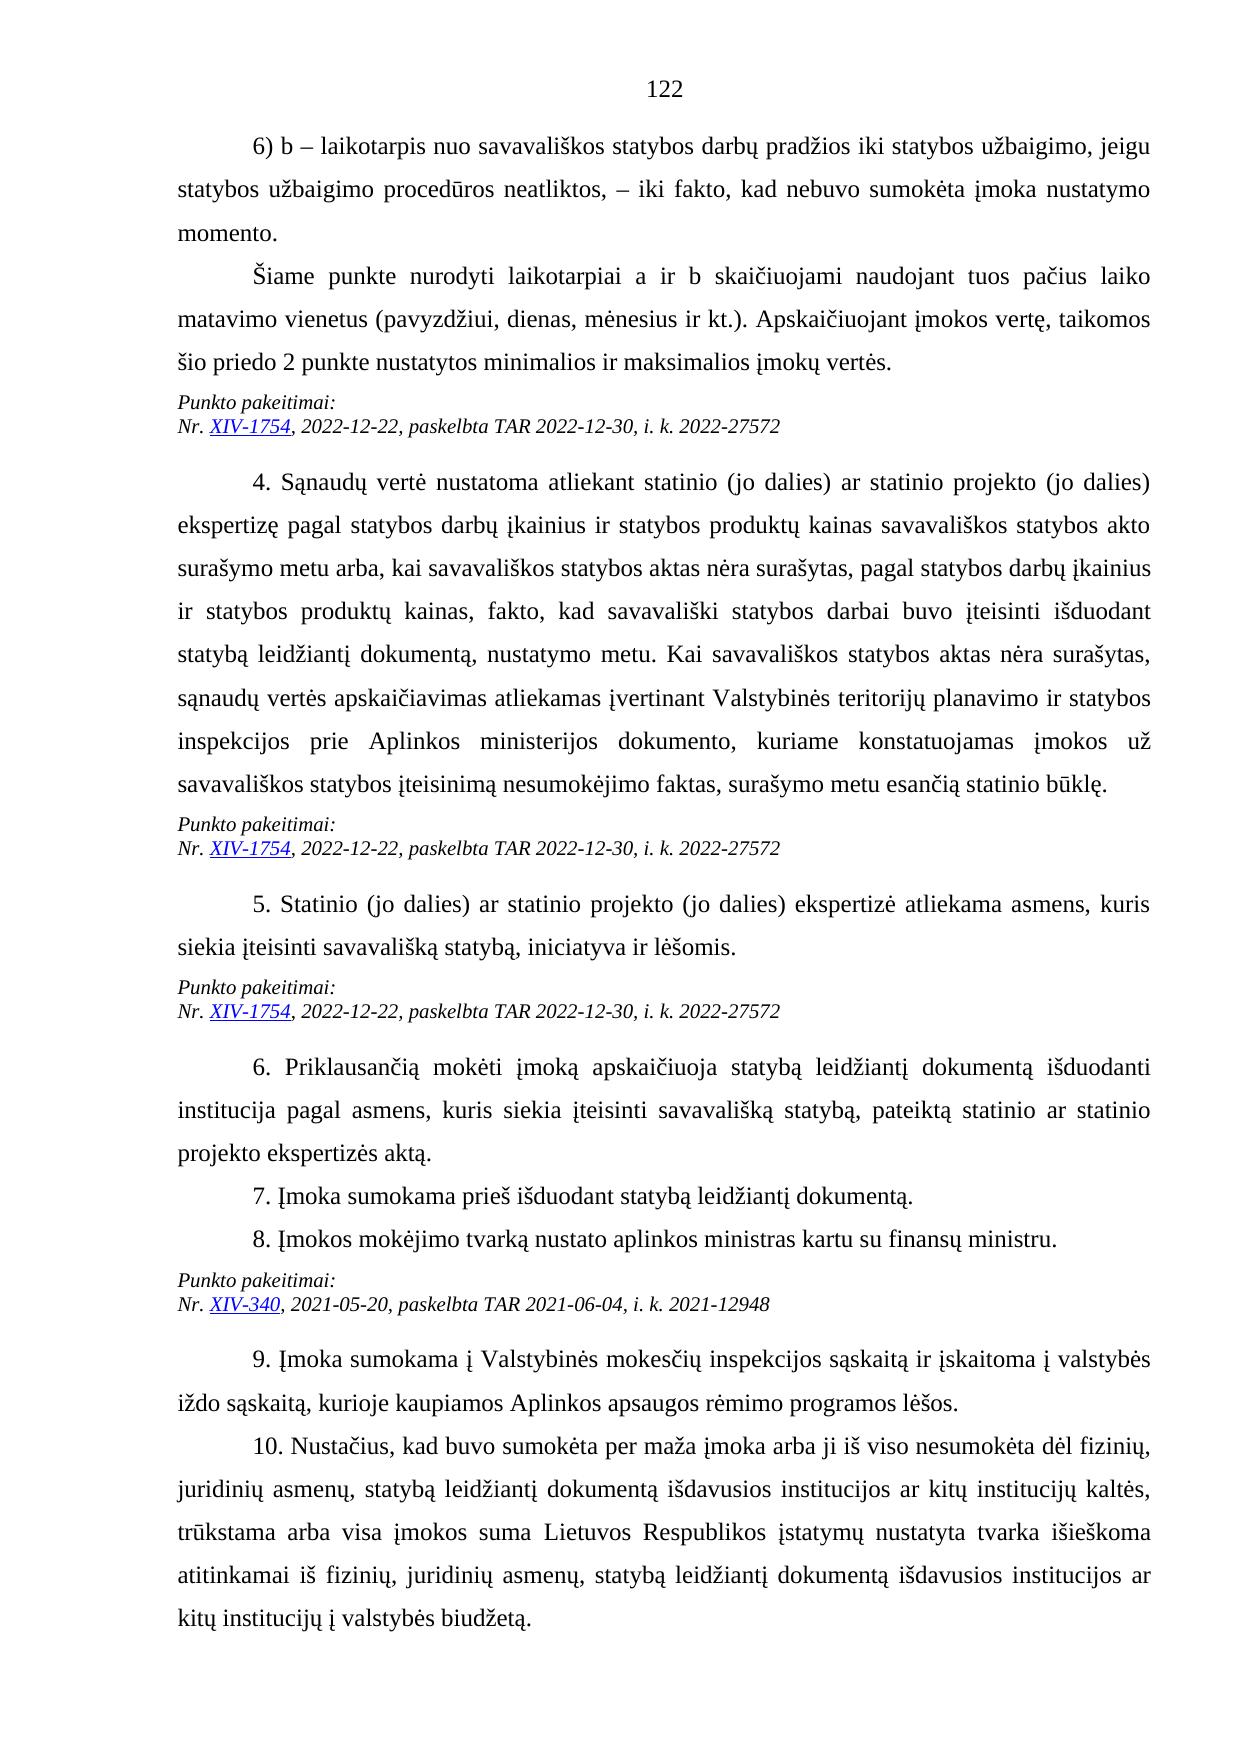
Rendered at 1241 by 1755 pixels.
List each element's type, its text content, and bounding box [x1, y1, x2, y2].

text Punkto pakeitimai: [177, 390, 1152, 414]
text Nr. XIV-1754, 2022-12-22, paskelbta TAR 2022-12-30, i. k. 2022-27572 [177, 999, 1152, 1023]
text 6. Priklausančią mokėti įmoką apskaičiuoja statybą leidžiantį dokumentą išduodanti institucija pagal asmens, kuris siekia įteisinti savavališką statybą, pateiktą statinio ar statinio projekto ekspertizės aktą. [177, 1052, 1152, 1167]
text 7. Įmoka sumokama prieš išduodant statybą leidžiantį dokumentą. [177, 1181, 1152, 1210]
text 8. Įmokos mokėjimo tvarką nustato aplinkos ministras kartu su finansų ministru. [177, 1224, 1152, 1253]
text Punkto pakeitimai: [177, 1268, 1152, 1292]
text 9. Įmoka sumokama į Valstybinės mokesčių inspekcijos sąskaitą ir įskaitoma į valstybės iždo sąskaitą, kurioje kaupiamos Aplinkos apsaugos rėmimo programos lėšos. [177, 1344, 1152, 1416]
text 6) b – laikotarpis nuo savavališkos statybos darbų pradžios iki statybos užbaigimo, jeigu statybos užbaigimo procedūros neatliktos, – iki fakto, kad nebuvo sumokėta įmoka nustatymo momento. [177, 131, 1152, 246]
text 5. Statinio (jo dalies) ar statinio projekto (jo dalies) ekspertizė atliekama asmens, kuris siekia įteisinti savavališką statybą, iniciatyva ir lėšomis. [177, 889, 1152, 961]
text 10. Nustačius, kad buvo sumokėta per maža įmoka arba ji iš viso nesumokėta dėl fizinių, juridinių asmenų, statybą leidžiantį dokumentą išdavusios institucijos ar kitų institucijų kaltės, trūkstama arba visa įmokos suma Lietuvos Respublikos įstatymų nustatyta tvarka išieškoma atitinkamai iš fizinių, juridinių asmenų, statybą leidžiantį dokumentą išdavusios institucijos ar kitų institucijų į valstybės biudžetą. [177, 1431, 1152, 1632]
text Punkto pakeitimai: [177, 975, 1152, 999]
text Nr. XIV-340, 2021-05-20, paskelbta TAR 2021-06-04, i. k. 2021-12948 [177, 1292, 1152, 1316]
text Šiame punkte nurodyti laikotarpiai a ir b skaičiuojami naudojant tuos pačius laiko matavimo vienetus (pavyzdžiui, dienas, mėnesius ir kt.). Apskaičiuojant įmokos vertę, taikomos šio priedo 2 punkte nustatytos minimalios ir maksimalios įmokų vertės. [177, 261, 1152, 376]
text 4. Sąnaudų vertė nustatoma atliekant statinio (jo dalies) ar statinio projekto (jo dalies) ekspertizę pagal statybos darbų įkainius ir statybos produktų kainas savavališkos statybos akto surašymo metu arba, kai savavališkos statybos aktas nėra surašytas, pagal statybos darbų įkainius ir statybos produktų kainas, fakto, kad savavališki statybos darbai buvo įteisinti išduodant statybą leidžiantį dokumentą, nustatymo metu. Kai savavališkos statybos aktas nėra surašytas, sąnaudų vertės apskaičiavimas atliekamas įvertinant Valstybinės teritorijų planavimo ir statybos inspekcijos prie Aplinkos ministerijos dokumento, kuriame konstatuojamas įmokos už savavališkos statybos įteisinimą nesumokėjimo faktas, surašymo metu esančią statinio būklę. [177, 467, 1152, 798]
text Nr. XIV-1754, 2022-12-22, paskelbta TAR 2022-12-30, i. k. 2022-27572 [177, 414, 1152, 438]
text Punkto pakeitimai: [177, 812, 1152, 836]
text Nr. XIV-1754, 2022-12-22, paskelbta TAR 2022-12-30, i. k. 2022-27572 [177, 836, 1152, 860]
